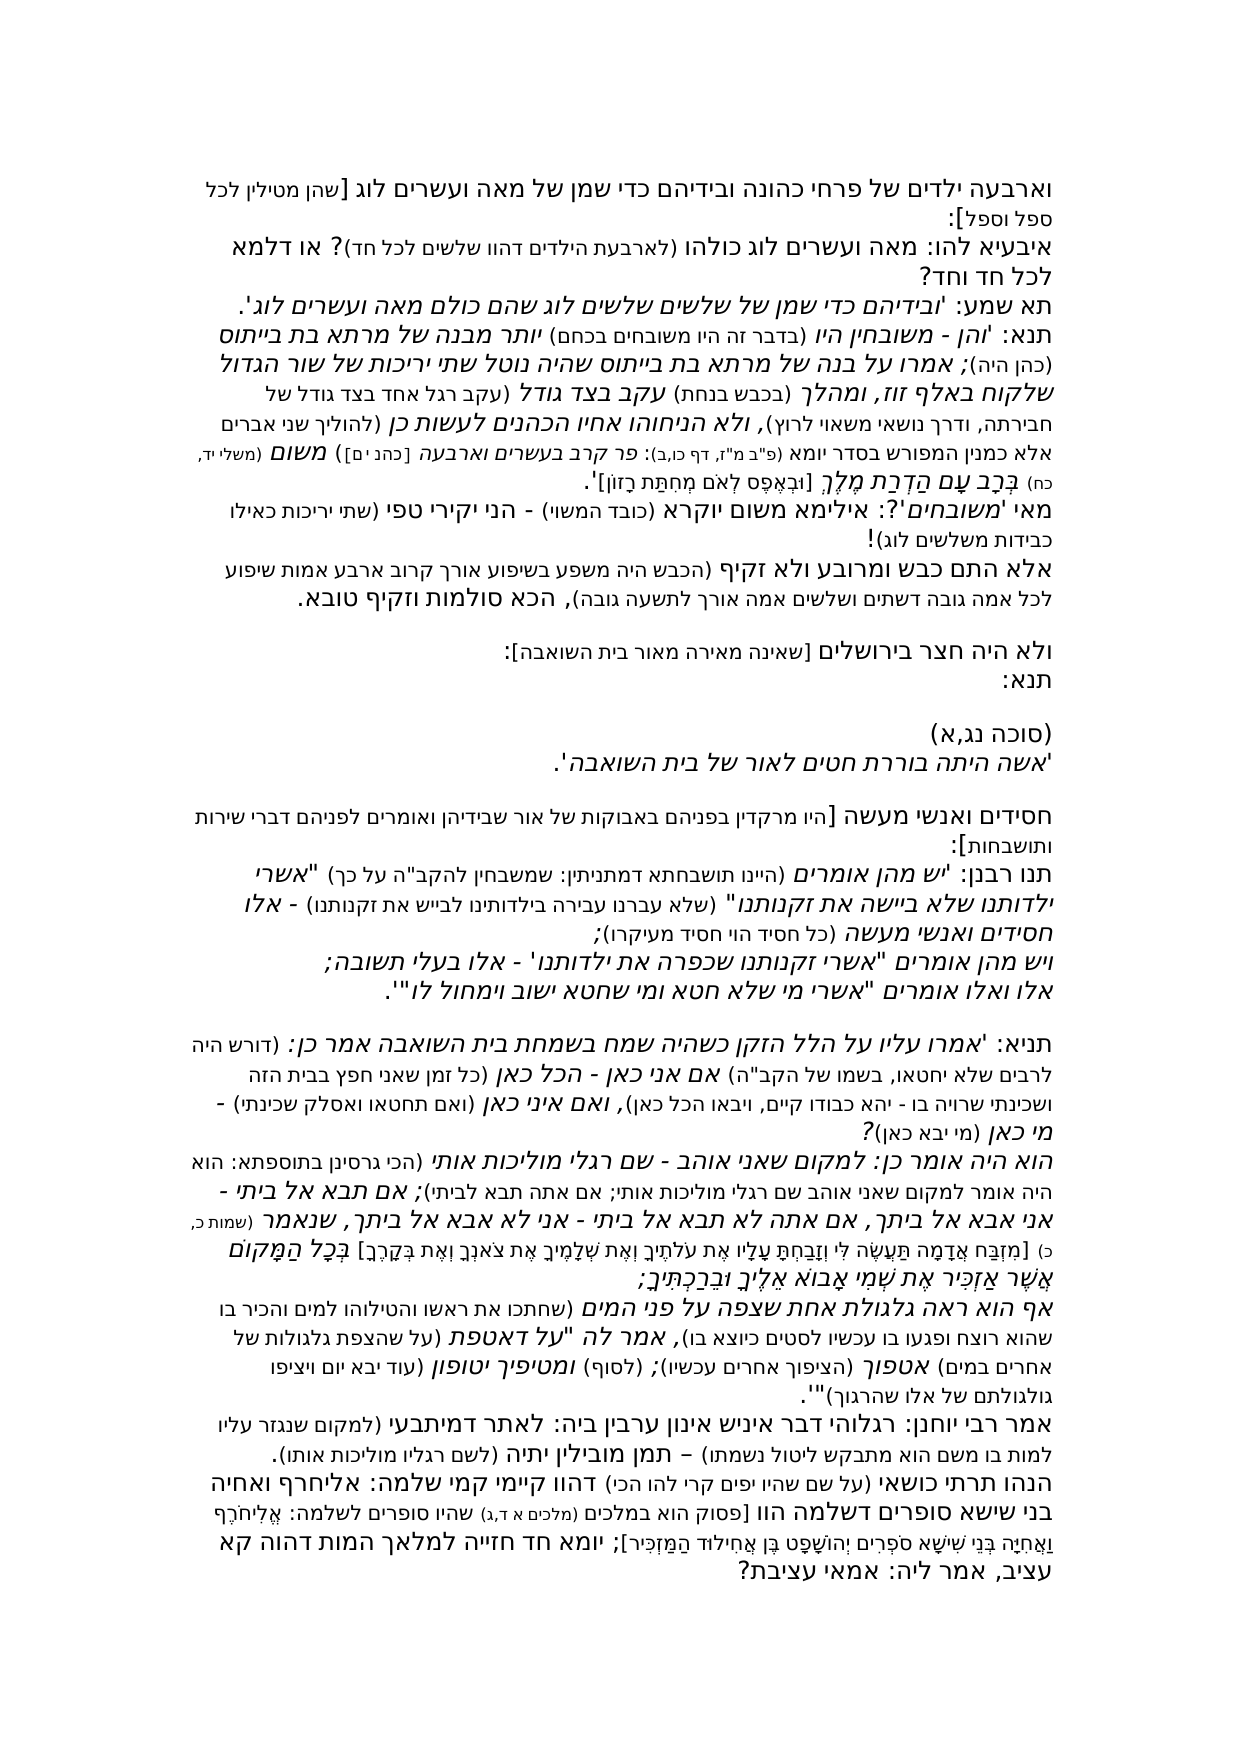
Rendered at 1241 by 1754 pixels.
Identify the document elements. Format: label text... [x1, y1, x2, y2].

text תנא: [187, 666, 1053, 695]
text אלו ואלו אומרים "אשרי מי שלא חטא ומי שחטא ישוב וימחול לו"'. [187, 976, 1053, 1006]
text מאי 'משובחים'?: אילימא משום יוקרא (כובד המשוי) - הני יקירי טפי (שתי יריכות כאילו כבידות משלשים לוג)! [187, 496, 1053, 554]
text ויש מהן אומרים "אשרי זקנותנו שכפרה את ילדותנו' - אלו בעלי תשובה; [187, 947, 1053, 976]
text ולא היה חצר בירושלים [שאינה מאירה מאור בית השואבה]: [187, 636, 1053, 666]
text 'אשה היתה בוררת חטים לאור של בית השואבה'. [187, 748, 1053, 777]
text וארבעה ילדים של פרחי כהונה ובידיהם כדי שמן של מאה ועשרים לוג [שהן מטילין לכל ספל וספל]: [187, 174, 1053, 232]
text אף הוא ראה גלגולת אחת שצפה על פני המים (שחתכו את ראשו והטילוהו למים והכיר בו שהוא רוצח ופגעו בו עכשיו לסטים כיוצא בו), אמר לה "על דאטפת (על שהצפת גלגולות של אחרים במים) אטפוך (הציפוך אחרים עכשיו); (לסוף) ומטיפיך יטופון (עוד יבא יום ויציפו גולגולתם של אלו שהרגוך)"'. [187, 1293, 1053, 1410]
text תנא: 'והן - משובחין היו (בדבר זה היו משובחים בכחם) יותר מבנה של מרתא בת בייתוס (כהן היה); אמרו על בנה של מרתא בת בייתוס שהיה נוטל שתי יריכות של שור הגדול שלקוח באלף זוז, ומהלך (בכבש בנחת) עקב בצד גודל (עקב רגל אחד בצד גודל של חבירתה, ודרך נושאי משאוי לרוץ), ולא הניחוהו אחיו הכהנים לעשות כן (להוליך שני אברים אלא כמנין המפורש בסדר יומא (פ"ב מ"ז, דף כו,ב): פר קרב בעשרים וארבעה [כהנים]) משום (משלי יד,כח) בְּרָב עָם הַדְרַת מֶלֶךְ [וּבְאֶפֶס לְאֹם מְחִתַּת רָזוֹן]'. [187, 320, 1053, 496]
text חסידים ואנשי מעשה [היו מרקדין בפניהם באבוקות של אור שבידיהן ואומרים לפניהם דברי שירות ותושבחות]: [187, 801, 1053, 859]
text תא שמע: 'ובידיהם כדי שמן של שלשים שלשים לוג שהם כולם מאה ועשרים לוג'. [187, 291, 1053, 320]
text תניא: 'אמרו עליו על הלל הזקן כשהיה שמח בשמחת בית השואבה אמר כן: (דורש היה לרבים שלא יחטאו, בשמו של הקב"ה) אם אני כאן - הכל כאן (כל זמן שאני חפץ בבית הזה ושכינתי שרויה בו - יהא כבודו קיים, ויבאו הכל כאן), ואם איני כאן (ואם תחטאו ואסלק שכינתי) - מי כאן (מי יבא כאן)? [187, 1029, 1053, 1147]
text תנו רבנן: 'יש מהן אומרים (היינו תושבחתא דמתניתין: שמשבחין להקב"ה על כך) "אשרי ילדותנו שלא ביישה את זקנותנו" (שלא עברנו עבירה בילדותינו לבייש את זקנותנו) - אלו חסידים ואנשי מעשה (כל חסיד הוי חסיד מעיקרו); [187, 859, 1053, 947]
text (סוכה נג,א) [187, 719, 1053, 748]
text איבעיא להו: מאה ועשרים לוג כולהו (לארבעת הילדים דהוו שלשים לכל חד)? או דלמא לכל חד וחד? [187, 232, 1053, 291]
text הנהו תרתי כושאי (על שם שהיו יפים קרי להו הכי) דהוו קיימי קמי שלמה: אליחרף ואחיה בני שישא סופרים דשלמה הוו [פסוק הוא במלכים (מלכים א ד,ג) שהיו סופרים לשלמה: אֱלִיחֹרֶף וַאֲחִיָּה בְּנֵי שִׁישָׁא סֹפְרִים יְהוֹשָׁפָט בֶּן אֲחִילוּד הַמַּזְכִּיר]; יומא חד חזייה למלאך המות דהוה קא עציב, אמר ליה: אמאי עציבת? [187, 1468, 1053, 1585]
text הוא היה אומר כן: למקום שאני אוהב - שם רגלי מוליכות אותי (הכי גרסינן בתוספתא: הוא היה אומר למקום שאני אוהב שם רגלי מוליכות אותי; אם אתה תבא לביתי); אם תבא אל ביתי - אני אבא אל ביתך, אם אתה לא תבא אל ביתי - אני לא אבא אל ביתך, שנאמר (שמות כ,כ) [מִזְבַּח אֲדָמָה תַּעֲשֶׂה לִּי וְזָבַחְתָּ עָלָיו אֶת עֹלֹתֶיךָ וְאֶת שְׁלָמֶיךָ אֶת צֹאנְךָ וְאֶת בְּקָרֶךָ] בְּכָל הַמָּקוֹם אֲשֶׁר אַזְכִּיר אֶת שְׁמִי אָבוֹא אֵלֶיךָ וּבֵרַכְתִּיךָ; [187, 1147, 1053, 1293]
text אלא התם כבש ומרובע ולא זקיף (הכבש היה משפע בשיפוע אורך קרוב ארבע אמות שיפוע לכל אמה גובה דשתים ושלשים אמה אורך לתשעה גובה), הכא סולמות וזקיף טובא. [187, 554, 1053, 612]
text אמר רבי יוחנן: רגלוהי דבר איניש אינון ערבין ביה: לאתר דמיתבעי (למקום שנגזר עליו למות בו משם הוא מתבקש ליטול נשמתו) – תמן מובילין יתיה (לשם רגליו מוליכות אותו). [187, 1410, 1053, 1468]
